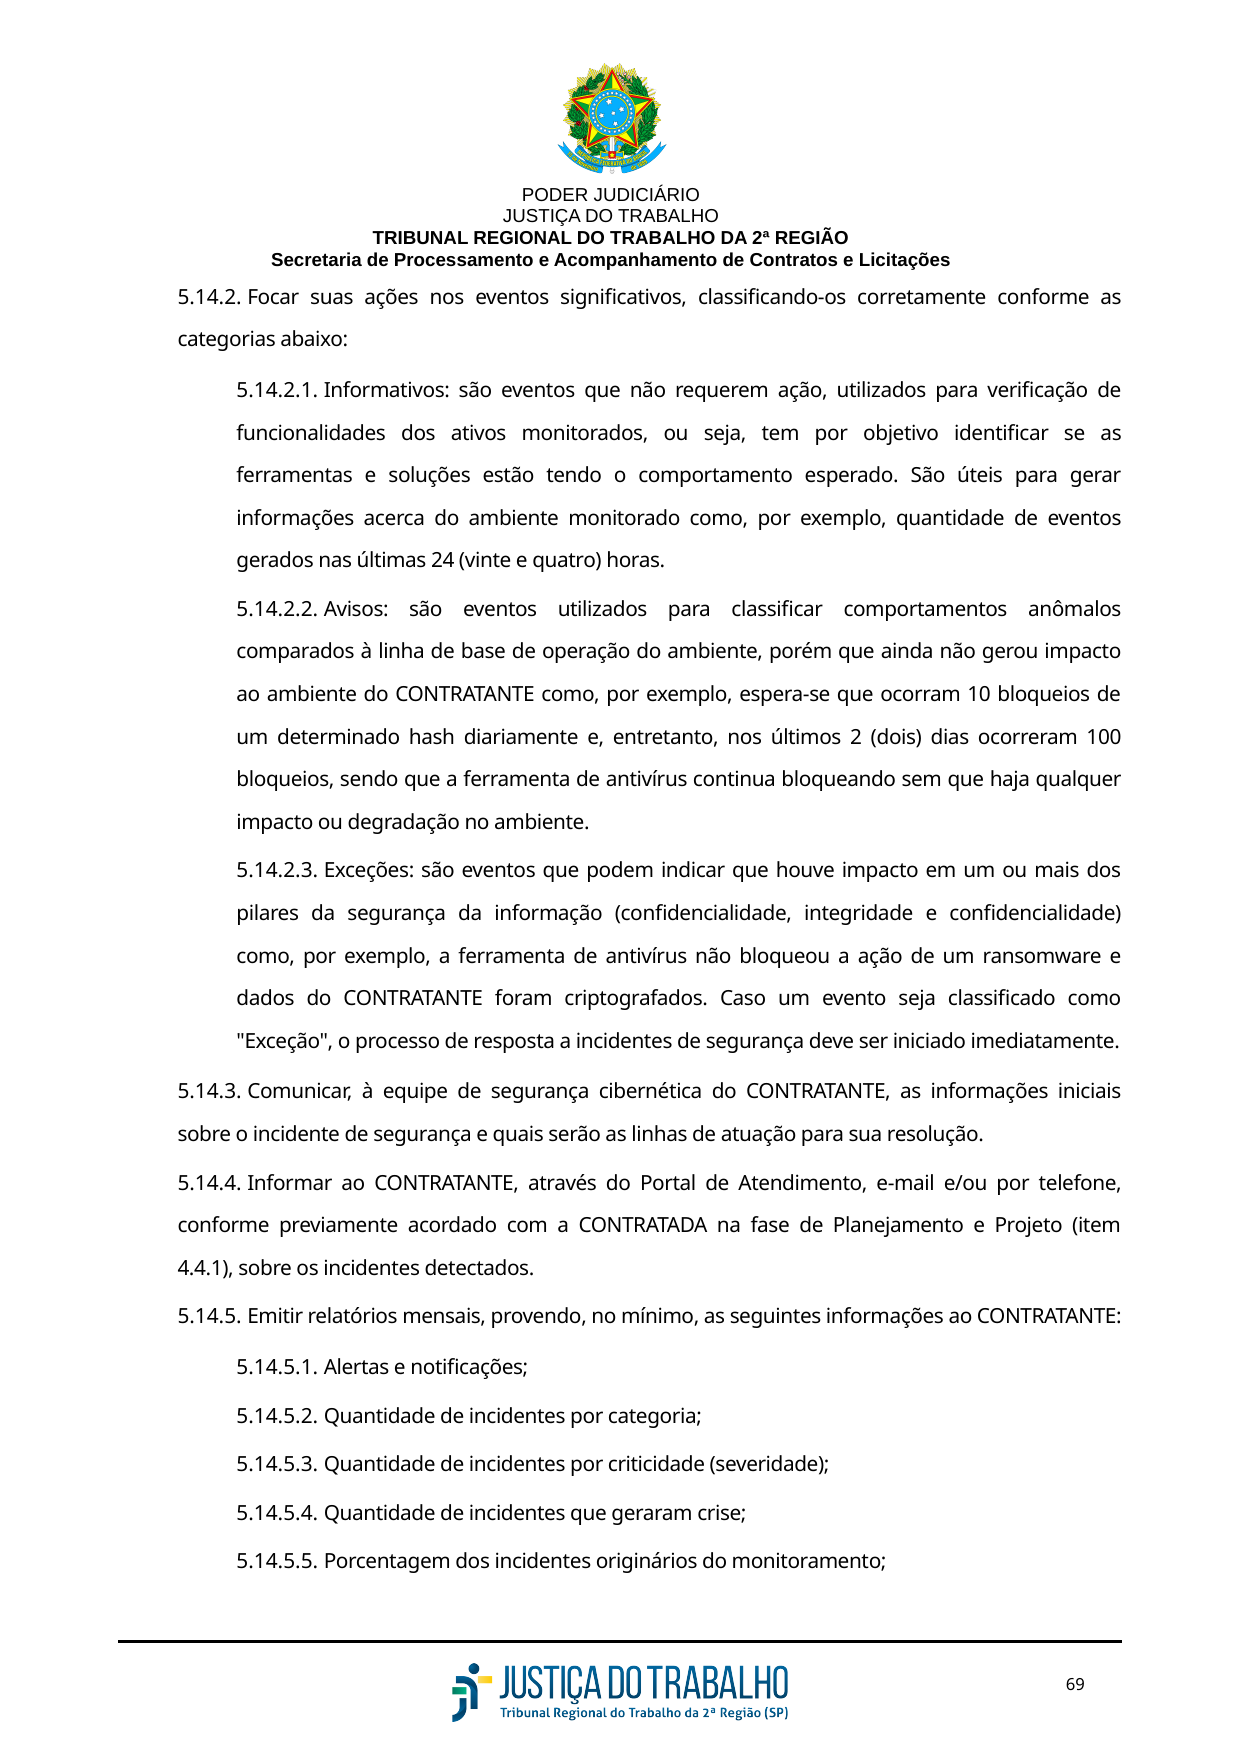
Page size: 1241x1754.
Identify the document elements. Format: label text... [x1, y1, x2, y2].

list Informar ao CONTRATANTE, através do Portal de Atendimento, e-mail e/ou por telefone, conforme previamente acordado com a CONTRATADA na fase de Planejamento e Projeto (item 4.4.1), sobre os incidentes detectados. [177, 1168, 1122, 1281]
list Emitir relatórios mensais, provendo, no mínimo, as seguintes informações ao CONTRATANTE: [177, 1302, 1122, 1332]
list Exceções: são eventos que podem indicar que houve impacto em um ou mais dos pilares da segurança da informação (confidencialidade, integridade e confidencialidade) como, por exemplo, a ferramenta de antivírus não bloqueou a ação de um ransomware e dados do CONTRATANTE foram criptografados. Caso um evento seja classificado como "Exceção", o processo de resposta a incidentes de segurança deve ser iniciado imediatamente. [236, 856, 1122, 1057]
list Avisos: são eventos utilizados para classificar comportamentos anômalos comparados à linha de base de operação do ambiente, porém que ainda não gerou impacto ao ambiente do CONTRATANTE como, por exemplo, espera-se que ocorram 10 bloqueios de um determinado hash diariamente e, entretanto, nos últimos 2 (dois) dias ocorreram 100 bloqueios, sendo que a ferramenta de antivírus continua bloqueando sem que haja qualquer impacto ou degradação no ambiente. [236, 594, 1122, 836]
list Alertas e notificações; [236, 1352, 1122, 1381]
picture [452, 1663, 788, 1722]
list Comunicar, à equipe de segurança cibernética do CONTRATANTE, as informações iniciais sobre o incidente de segurança e quais serão as linhas de atuação para sua resolução. [177, 1077, 1122, 1148]
list Quantidade de incidentes por categoria; [236, 1401, 1122, 1429]
list Porcentagem dos incidentes originários do monitoramento; [236, 1546, 1122, 1577]
list Focar suas ações nos eventos significativos, classificando-os corretamente conforme as categorias abaixo: [177, 282, 1122, 355]
list Quantidade de incidentes que geraram crise; [236, 1498, 1122, 1526]
list Informativos: são eventos que não requerem ação, utilizados para verificação de funcionalidades dos ativos monitorados, ou seja, tem por objetivo identificar se as ferramentas e soluções estão tendo o comportamento esperado. São úteis para gerar informações acerca do ambiente monitorado como, por exemplo, quantidade de eventos gerados nas últimas 24 (vinte e quatro) horas. [236, 375, 1122, 574]
list Quantidade de incidentes por criticidade (severidade); [236, 1449, 1122, 1478]
